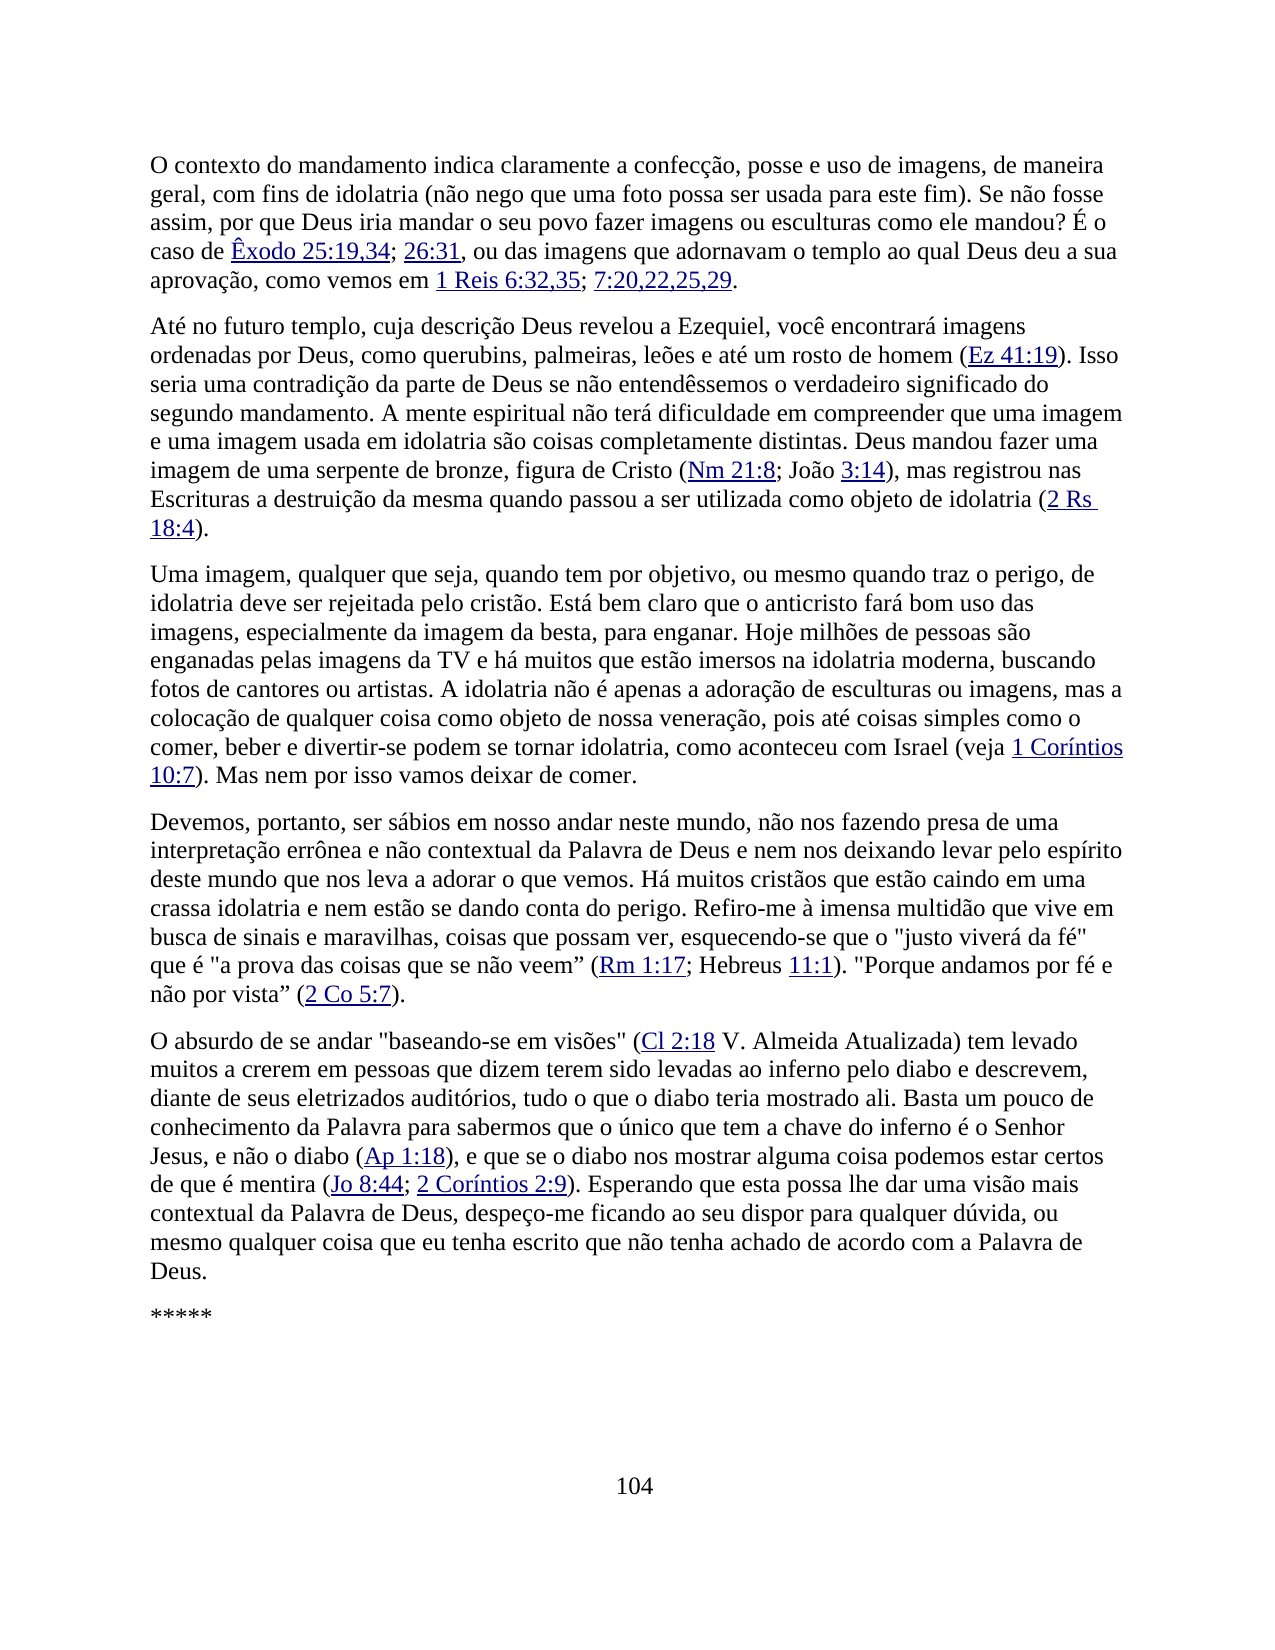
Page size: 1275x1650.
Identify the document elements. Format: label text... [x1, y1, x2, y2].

text Até no futuro templo, cuja descrição Deus revelou a Ezequiel, você encontrará imagens ordenadas por Deus, como querubins, palmeiras, leões e até um rosto de homem (Ez 41:19). Isso seria uma contradição da parte de Deus se não entendêssemos o verdadeiro significado do segundo mandamento. A mente espiritual não terá dificuldade em compreender que uma imagem e uma imagem usada em idolatria são coisas completamente distintas. Deus mandou fazer uma imagem de uma serpente de bronze, figura de Cristo (Nm 21:8; João 3:14), mas registrou nas Escrituras a destruição da mesma quando passou a ser utilizada como objeto de idolatria (2 Rs 18:4). [150, 311, 1125, 541]
text ***** [150, 1302, 1125, 1331]
text O contexto do mandamento indica claramente a confecção, posse e uso de imagens, de maneira geral, com fins de idolatria (não nego que uma foto possa ser usada para este fim). Se não fosse assim, por que Deus iria mandar o seu povo fazer imagens ou esculturas como ele mandou? É o caso de Êxodo 25:19,34; 26:31, ou das imagens que adornavam o templo ao qual Deus deu a sua aprovação, como vemos em 1 Reis 6:32,35; 7:20,22,25,29. [150, 150, 1125, 294]
text Devemos, portanto, ser sábios em nosso andar neste mundo, não nos fazendo presa de uma interpretação errônea e não contextual da Palavra de Deus e nem nos deixando levar pelo espírito deste mundo que nos leva a adorar o que vemos. Há muitos cristãos que estão caindo em uma crassa idolatria e nem estão se dando conta do perigo. Refiro-me à imensa multidão que vive em busca de sinais e maravilhas, coisas que possam ver, esquecendo-se que o "justo viverá da fé" que é "a prova das coisas que se não veem” (Rm 1:17; Hebreus 11:1). "Porque andamos por fé e não por vista” (2 Co 5:7). [150, 807, 1125, 1008]
text O absurdo de se andar "baseando-se em visões" (Cl 2:18 V. Almeida Atualizada) tem levado muitos a crerem em pessoas que dizem terem sido levadas ao inferno pelo diabo e descrevem, diante de seus eletrizados auditórios, tudo o que o diabo teria mostrado ali. Basta um pouco de conhecimento da Palavra para sabermos que o único que tem a chave do inferno é o Senhor Jesus, e não o diabo (Ap 1:18), e que se o diabo nos mostrar alguma coisa podemos estar certos de que é mentira (Jo 8:44; 2 Coríntios 2:9). Esperando que esta possa lhe dar uma visão mais contextual da Palavra de Deus, despeço-me ficando ao seu dispor para qualquer dúvida, ou mesmo qualquer coisa que eu tenha escrito que não tenha achado de acordo com a Palavra de Deus. [150, 1026, 1125, 1284]
text Uma imagem, qualquer que seja, quando tem por objetivo, ou mesmo quando traz o perigo, de idolatria deve ser rejeitada pelo cristão. Está bem claro que o anticristo fará bom uso das imagens, especialmente da imagem da besta, para enganar. Hoje milhões de pessoas são enganadas pelas imagens da TV e há muitos que estão imersos na idolatria moderna, buscando fotos de cantores ou artistas. A idolatria não é apenas a adoração de esculturas ou imagens, mas a colocação de qualquer coisa como objeto de nossa veneração, pois até coisas simples como o comer, beber e divertir-se podem se tornar idolatria, como aconteceu com Israel (veja 1 Coríntios 10:7). Mas nem por isso vamos deixar de comer. [150, 559, 1125, 789]
